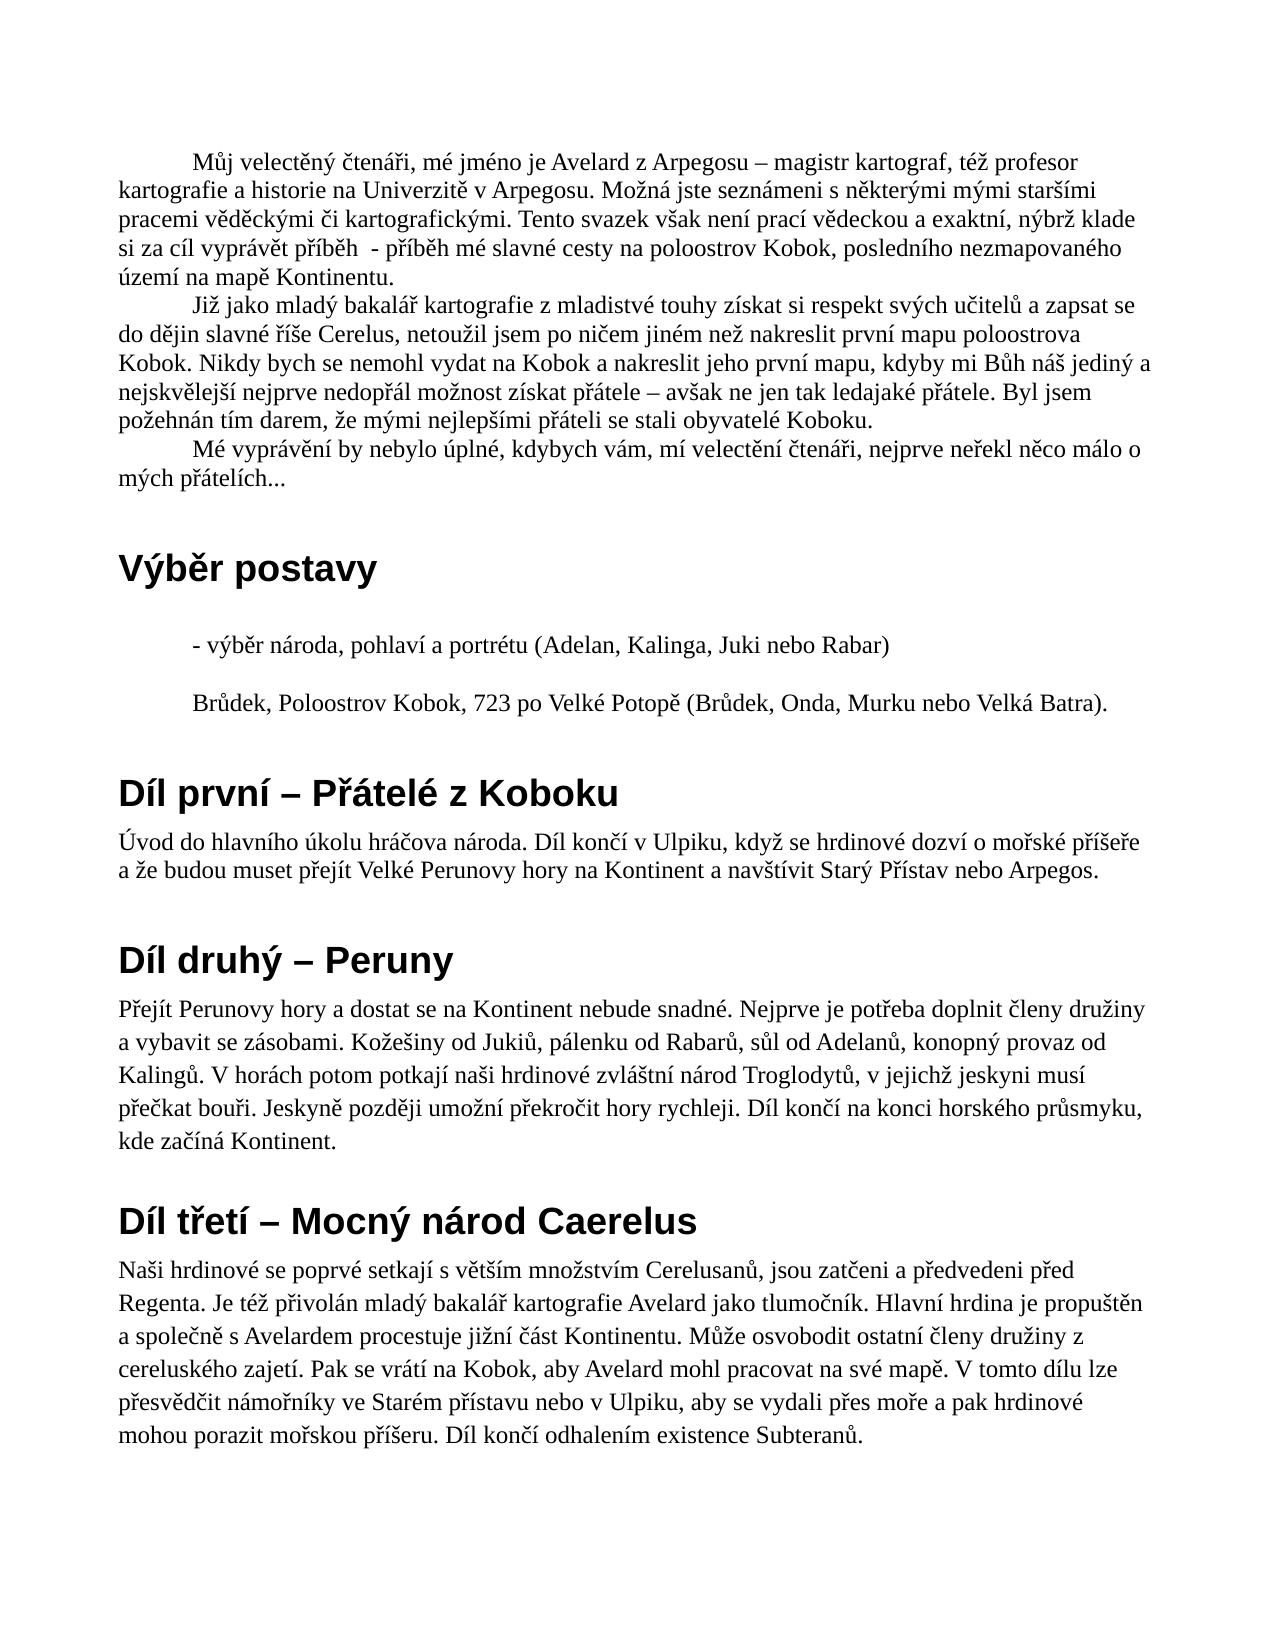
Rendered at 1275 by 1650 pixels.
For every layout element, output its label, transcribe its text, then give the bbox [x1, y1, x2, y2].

subtitle Díl třetí – Mocný národ Caerelus [118, 1199, 1157, 1242]
subtitle Díl první – Přátelé z Koboku [118, 771, 1157, 814]
text Mé vyprávění by nebylo úplné, kdybych vám, mí velectění čtenáři, nejprve neřekl něco málo o mých přátelích... [118, 434, 1157, 492]
text Můj velectěný čtenáři, mé jméno je Avelard z Arpegosu – magistr kartograf, též profesor kartografie a historie na Univerzitě v Arpegosu. Možná jste seznámeni s některými mými staršími pracemi věděckými či kartografickými. Tento svazek však není prací vědeckou a exaktní, nýbrž klade si za cíl vyprávět příběh - příběh mé slavné cesty na poloostrov Kobok, posledního nezmapovaného území na mapě Kontinentu. [118, 147, 1157, 291]
text Přejít Perunovy hory a dostat se na Kontinent nebude snadné. Nejprve je potřeba doplnit členy družiny a vybavit se zásobami. Kožešiny od Jukiů, pálenku od Rabarů, sůl od Adelanů, konopný provaz od Kalingů. V horách potom potkají naši hrdinové zvláštní národ Troglodytů, v jejichž jeskyni musí přečkat bouři. Jeskyně později umožní překročit hory rychleji. Díl končí na konci horského průsmyku, kde začíná Kontinent. [118, 994, 1157, 1155]
text Brůdek, Poloostrov Kobok, 723 po Velké Potopě (Brůdek, Onda, Murku nebo Velká Batra). [118, 688, 1157, 717]
text Již jako mladý bakalář kartografie z mladistvé touhy získat si respekt svých učitelů a zapsat se do dějin slavné říše Cerelus, netoužil jsem po ničem jiném než nakreslit první mapu poloostrova Kobok. Nikdy bych se nemohl vydat na Kobok a nakreslit jeho první mapu, kdyby mi Bůh náš jediný a nejskvělejší nejprve nedopřál možnost získat přátele – avšak ne jen tak ledajaké přátele. Byl jsem požehnán tím darem, že mými nejlepšími přáteli se stali obyvatelé Koboku. [118, 291, 1157, 434]
text - výběr národa, pohlaví a portrétu (Adelan, Kalinga, Juki nebo Rabar) [118, 631, 1157, 659]
text Úvod do hlavního úkolu hráčova národa. Díl končí v Ulpiku, když se hrdinové dozví o mořské příšeře a že budou muset přejít Velké Perunovy hory na Kontinent a navštívit Starý Přístav nebo Arpegos. [118, 827, 1157, 884]
subtitle Výběr postavy [118, 546, 1157, 589]
subtitle Díl druhý – Peruny [118, 938, 1157, 982]
text Naši hrdinové se poprvé setkají s větším množstvím Cerelusanů, jsou zatčeni a předvedeni před Regenta. Je též přivolán mladý bakalář kartografie Avelard jako tlumočník. Hlavní hrdina je propuštěn a společně s Avelardem procestuje jižní část Kontinentu. Může osvobodit ostatní členy družiny z cereluského zajetí. Pak se vrátí na Kobok, aby Avelard mohl pracovat na své mapě. V tomto dílu lze přesvědčit námořníky ve Starém přístavu nebo v Ulpiku, aby se vydali přes moře a pak hrdinové mohou porazit mořskou příšeru. Díl končí odhalením existence Subteranů. [118, 1255, 1157, 1449]
